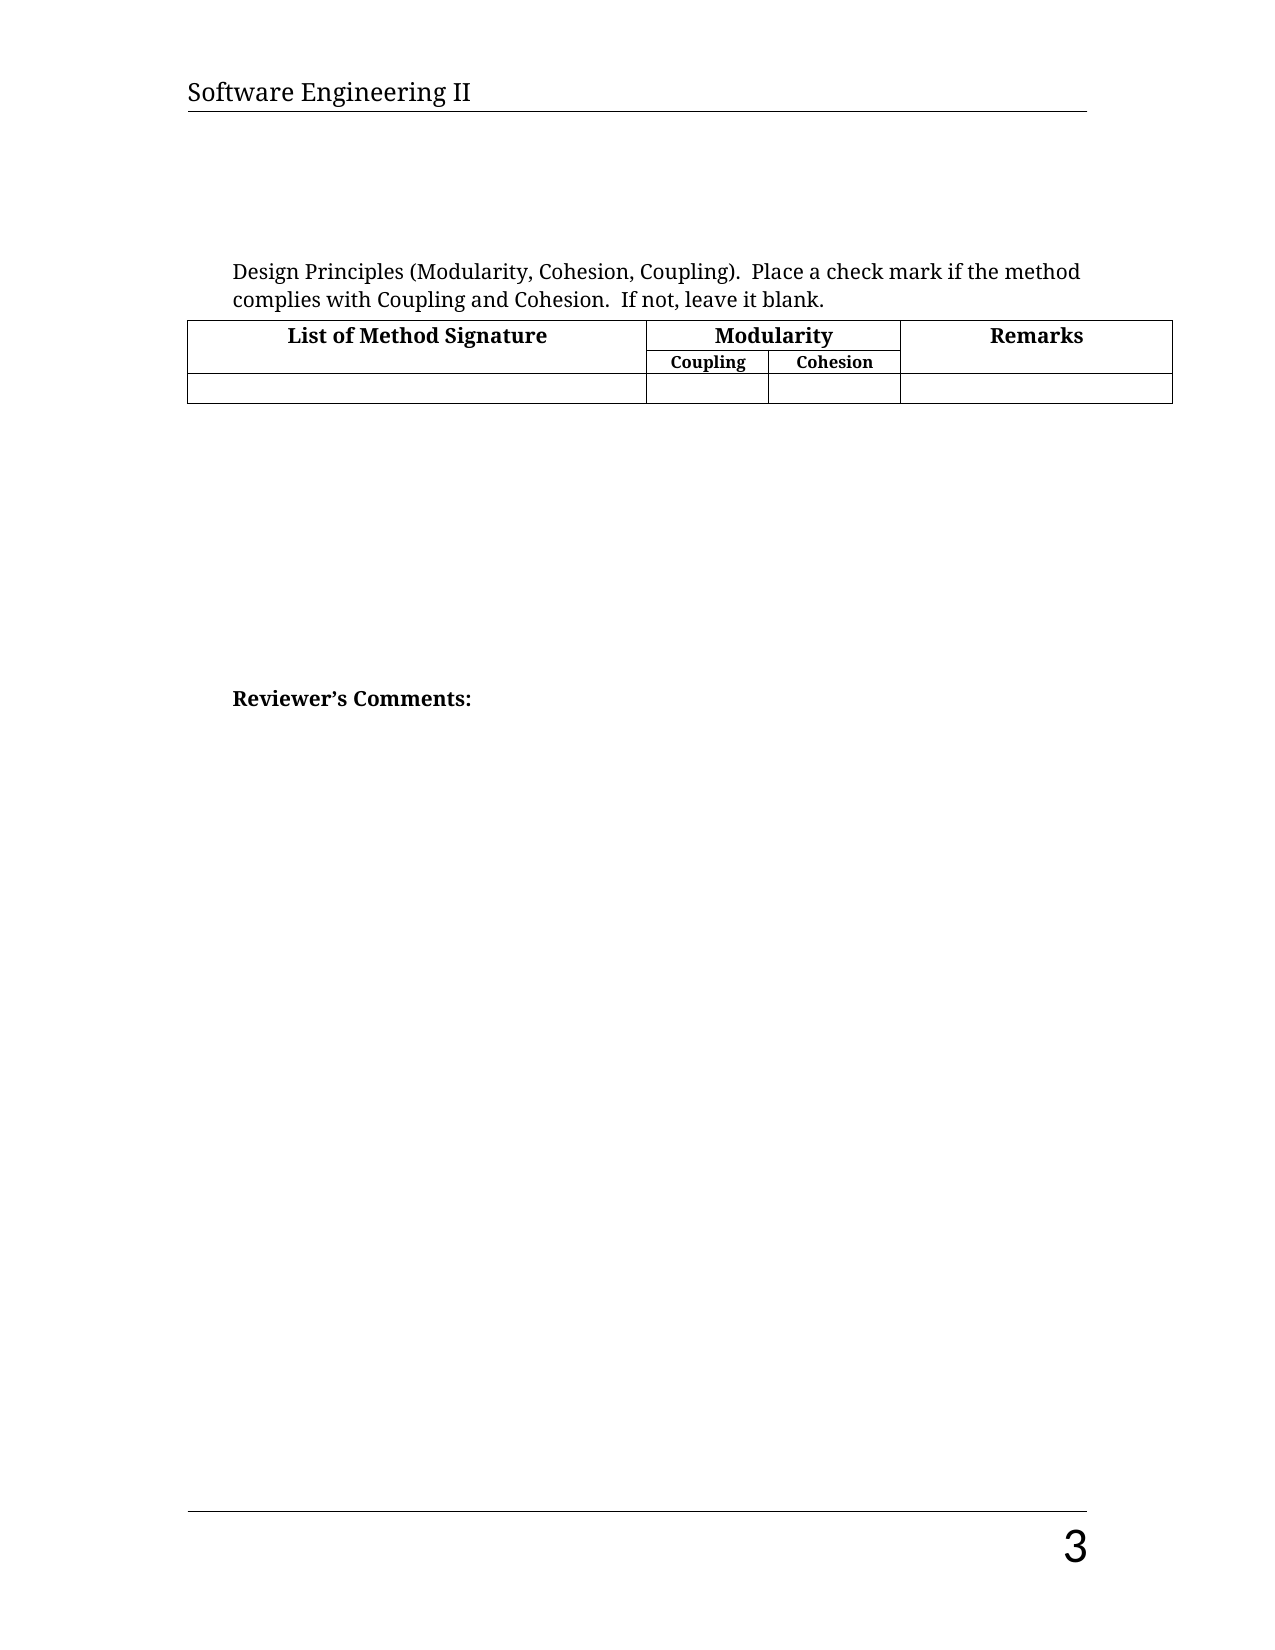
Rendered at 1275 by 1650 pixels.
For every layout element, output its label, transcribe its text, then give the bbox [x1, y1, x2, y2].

table_cell Cohesion [769, 351, 900, 373]
table_cell [647, 374, 768, 403]
table_cell Coupling [647, 351, 768, 373]
table_cell [901, 374, 1172, 403]
table_cell [769, 374, 900, 403]
subtitle Reviewer’s Comments: [187, 684, 1087, 741]
table_cell [188, 374, 646, 403]
table_header Modularity [647, 321, 900, 349]
table_header List of Method Signature [188, 321, 646, 373]
table_header Remarks [901, 321, 1172, 373]
subtitle Design Principles (Modularity, Cohesion, Coupling). Place a check mark if the method complies with Coupling and Cohesion. If not, leave it blank. [187, 257, 1087, 314]
